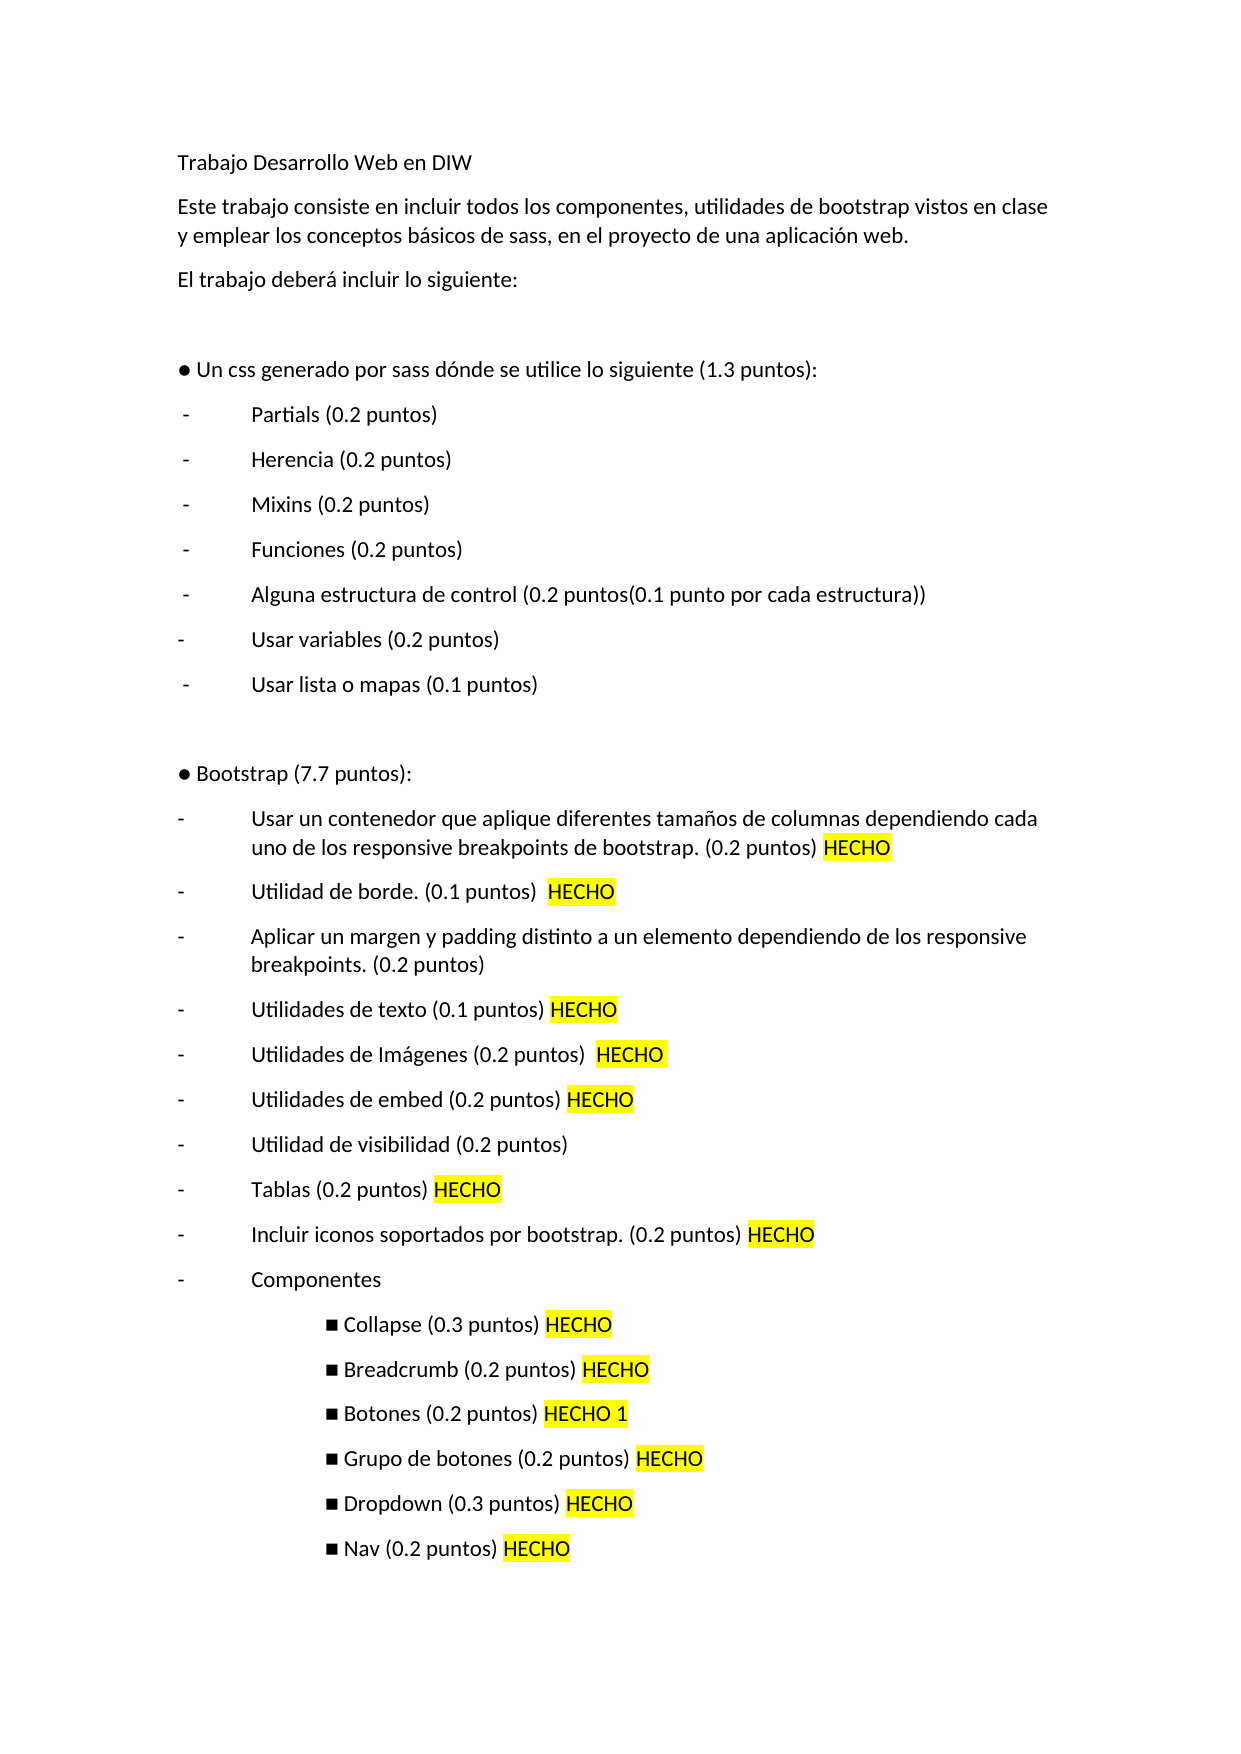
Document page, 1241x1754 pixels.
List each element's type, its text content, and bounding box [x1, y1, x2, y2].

text - Mixins (0.2 puntos) [177, 490, 1063, 518]
text - Utilidad de borde. (0.1 puntos) HECHO [177, 877, 1063, 906]
text - Usar lista o mapas (0.1 puntos) [177, 670, 1063, 698]
text ■ Botones (0.2 puntos) HECHO 1 [325, 1399, 1063, 1428]
text ■ Breadcrumb (0.2 puntos) HECHO [325, 1355, 1063, 1383]
text Este trabajo consiste en incluir todos los componentes, utilidades de bootstrap vistos en clase y emplear los conceptos básicos de sass, en el proyecto de una aplicación web. [177, 192, 1063, 249]
text - Tablas (0.2 puntos) HECHO [177, 1175, 1063, 1203]
text - Utilidad de visibilidad (0.2 puntos) [177, 1130, 1063, 1158]
text - Herencia (0.2 puntos) [177, 445, 1063, 473]
text ■ Dropdown (0.3 puntos) HECHO [325, 1489, 1063, 1517]
text ● Bootstrap (7.7 puntos): [177, 759, 1063, 787]
text ■ Grupo de botones (0.2 puntos) HECHO [325, 1444, 1063, 1472]
text - Incluir iconos soportados por bootstrap. (0.2 puntos) HECHO [177, 1220, 1063, 1248]
text ■ Nav (0.2 puntos) HECHO [325, 1534, 1063, 1562]
text El trabajo deberá incluir lo siguiente: [177, 266, 1063, 294]
text - Utilidades de embed (0.2 puntos) HECHO [177, 1085, 1063, 1113]
text - Utilidades de Imágenes (0.2 puntos) HECHO [177, 1040, 1063, 1068]
text - Alguna estructura de control (0.2 puntos(0.1 punto por cada estructura)) [177, 580, 1063, 608]
text - Funciones (0.2 puntos) [177, 535, 1063, 563]
text - Aplicar un margen y padding distinto a un elemento dependiendo de los responsive breakpoints. (0.2 puntos) [177, 922, 1063, 979]
text - Partials (0.2 puntos) [177, 400, 1063, 428]
text ■ Collapse (0.3 puntos) HECHO [325, 1310, 1063, 1338]
text - Componentes [177, 1265, 1063, 1293]
text Trabajo Desarrollo Web en DIW [177, 148, 1063, 176]
text ● Un css generado por sass dónde se utilice lo siguiente (1.3 puntos): [177, 355, 1063, 383]
text - Usar variables (0.2 puntos) [177, 625, 1063, 653]
text - Utilidades de texto (0.1 puntos) HECHO [177, 996, 1063, 1023]
text - Usar un contenedor que aplique diferentes tamaños de columnas dependiendo cada uno de los responsive breakpoints de bootstrap. (0.2 puntos) HECHO [177, 804, 1063, 861]
